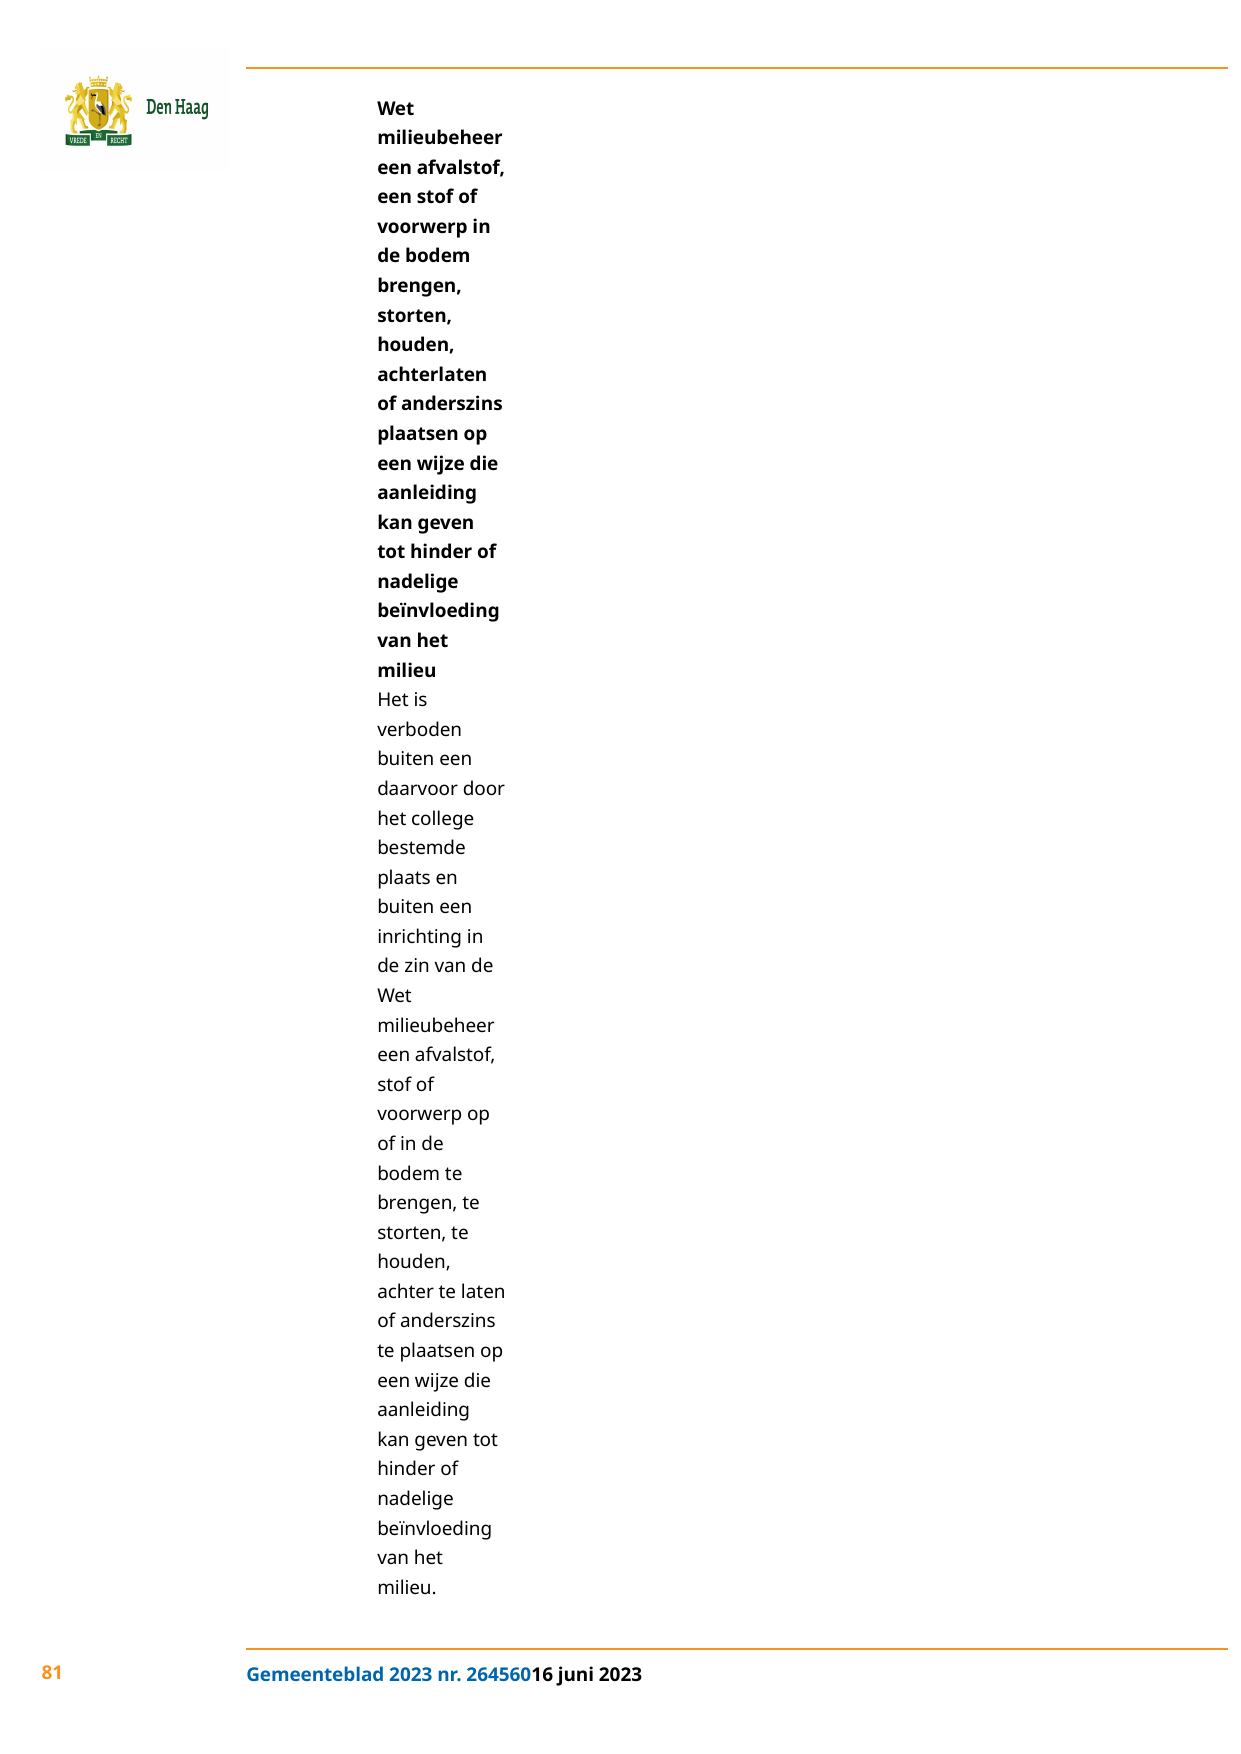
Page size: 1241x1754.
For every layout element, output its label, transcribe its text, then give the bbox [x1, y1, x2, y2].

table_cell [1023, 95, 1152, 1600]
table_cell [506, 95, 635, 1600]
table_cell [248, 95, 377, 1600]
table_cell [635, 95, 764, 1600]
table_cell [894, 95, 1022, 1600]
table_cell Wet milieubeheer een afvalstof, een stof of voorwerp in de bodem brengen, storten, houden, achterlaten of anderszins plaatsen op een wijze die aanleiding kan geven tot hinder of nadelige beïnvloeding van het milieu Het is verboden buiten een daarvoor door het college bestemde plaats en buiten een inrichting in de zin van de Wet milieubeheer een afvalstof, stof of voorwerp op of in de bodem te brengen, te storten, te houden, achter te laten of anderszins te plaatsen op een wijze die aanleiding kan geven tot hinder of nadelige beïnvloeding van het milieu. [377, 95, 506, 1600]
table_cell [764, 95, 893, 1600]
picture [41, 47, 231, 172]
